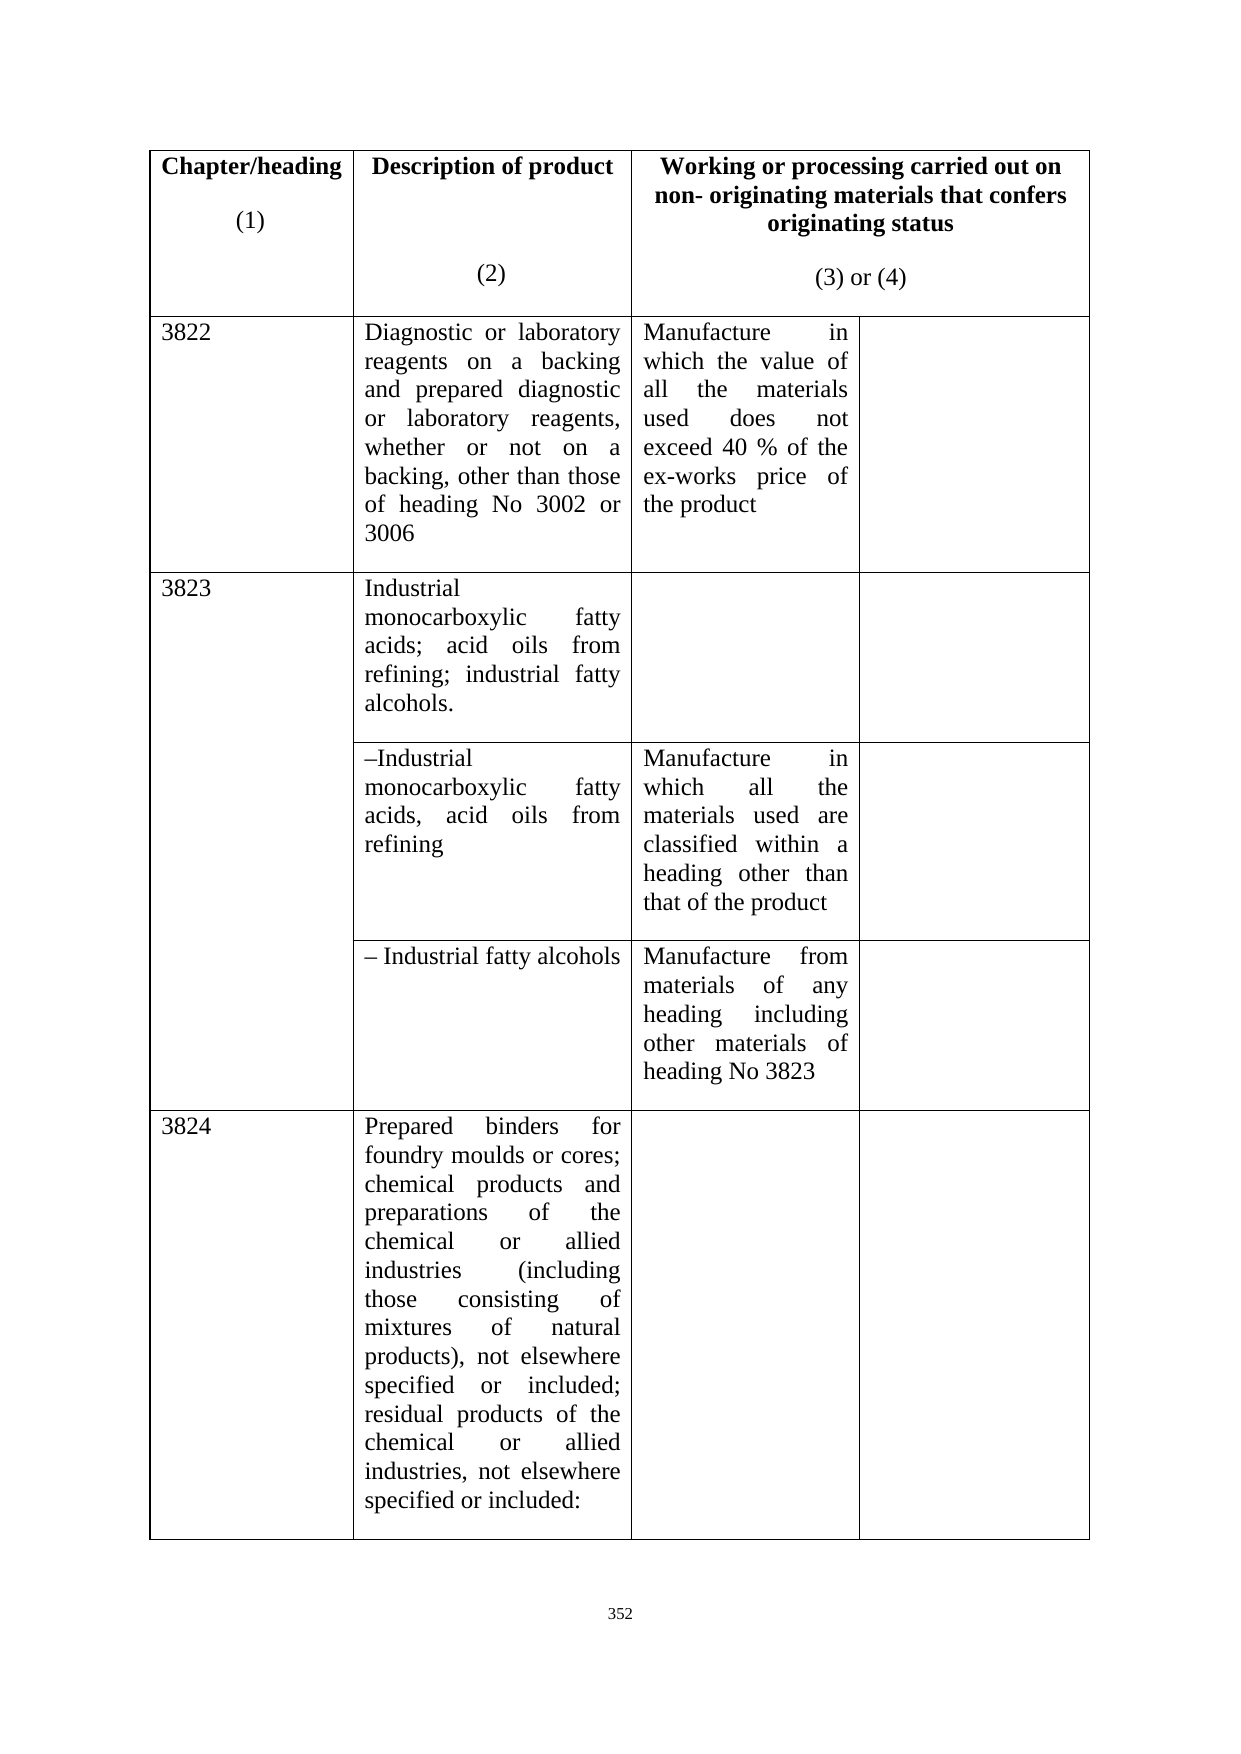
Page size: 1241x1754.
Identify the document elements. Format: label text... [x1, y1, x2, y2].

table_cell 3824 [151, 1111, 353, 1539]
table_cell 3822 [151, 317, 353, 572]
table_cell 3823 [151, 573, 353, 1110]
table_cell [632, 1111, 859, 1539]
table_cell [860, 317, 1089, 572]
table_cell Prepared binders for foundry moulds or cores; chemical products and preparations of the chemical or allied industries (including those consisting of mixtures of natural products), not elsewhere specified or included; residual products of the chemical or allied industries, not elsewhere specified or included: [354, 1111, 631, 1539]
table_cell Manufacture in which all the materials used are classified within a heading other than that of the product [632, 743, 859, 940]
table_header Working or processing carried out on non- originating materials that confers originating status (3) or (4) [632, 151, 1089, 316]
table_cell [860, 573, 1089, 742]
table_cell Manufacture from materials of any heading including other materials of heading No 3823 [632, 941, 859, 1110]
table_cell [632, 573, 859, 742]
table_cell [860, 743, 1089, 940]
table_cell [860, 941, 1089, 1110]
table_cell Industrial monocarboxylic fatty acids; acid oils from refining; industrial fatty alcohols. [354, 573, 631, 742]
table_cell –Industrial monocarboxylic fatty acids, acid oils from refining [354, 743, 631, 940]
table_cell – Industrial fatty alcohols [354, 941, 631, 1110]
table_header Chapter/heading (1) [151, 151, 353, 316]
table_cell [860, 1111, 1089, 1539]
table_cell Manufacture in which the value of all the materials used does not exceed 40 % of the ex-works price of the product [632, 317, 859, 572]
table_header Description of product (2) [354, 151, 631, 316]
table_cell Diagnostic or laboratory reagents on a backing and prepared diagnostic or laboratory reagents, whether or not on a backing, other than those of heading No 3002 or 3006 [354, 317, 631, 572]
